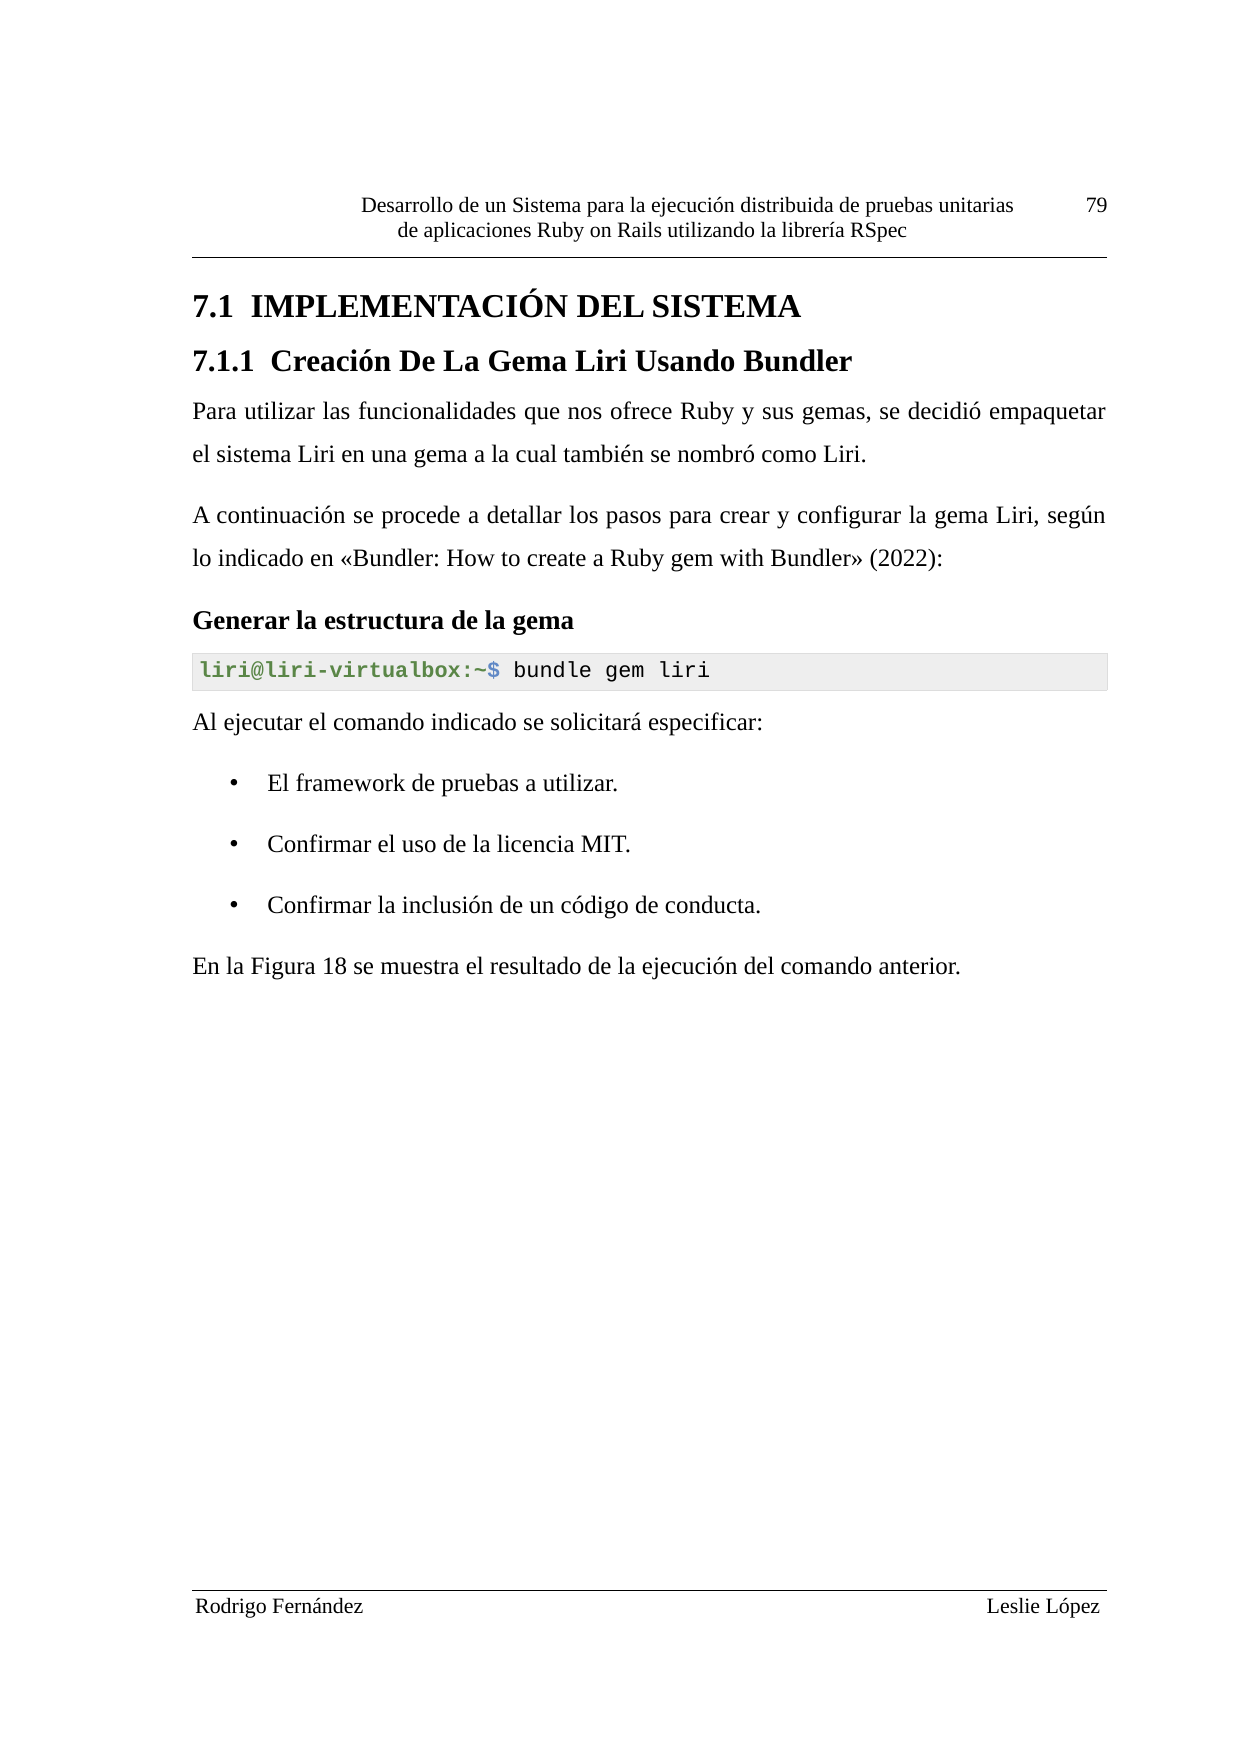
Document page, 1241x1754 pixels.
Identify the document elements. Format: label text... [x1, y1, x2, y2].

subtitle Creación de la Gema Liri usando Bundler [192, 342, 1107, 378]
text Para utilizar las funcionalidades que nos ofrece Ruby y sus gemas, se decidió empaquetar el sistema Liri en una gema a la cual también se nombró como Liri. [192, 396, 1107, 468]
subtitle Implementación del Sistema [192, 286, 1107, 325]
text Generar la estructura de la gema [192, 604, 1107, 635]
text A continuación se procede a detallar los pasos para crear y configurar la gema Liri, según lo indicado en «Bundler: How to create a Ruby gem with Bundler» (2022): [192, 500, 1107, 572]
list Confirmar el uso de la licencia MIT. [229, 829, 1107, 858]
list Confirmar la inclusión de un código de conducta. [229, 890, 1107, 919]
text liri@liri-virtualbox:~$ bundle gem liri [193, 654, 1107, 690]
list El framework de pruebas a utilizar. [229, 768, 1107, 797]
text En la Figura 18 se muestra el resultado de la ejecución del comando anterior. [192, 951, 1107, 979]
text Al ejecutar el comando indicado se solicitará especificar: [192, 707, 1107, 736]
